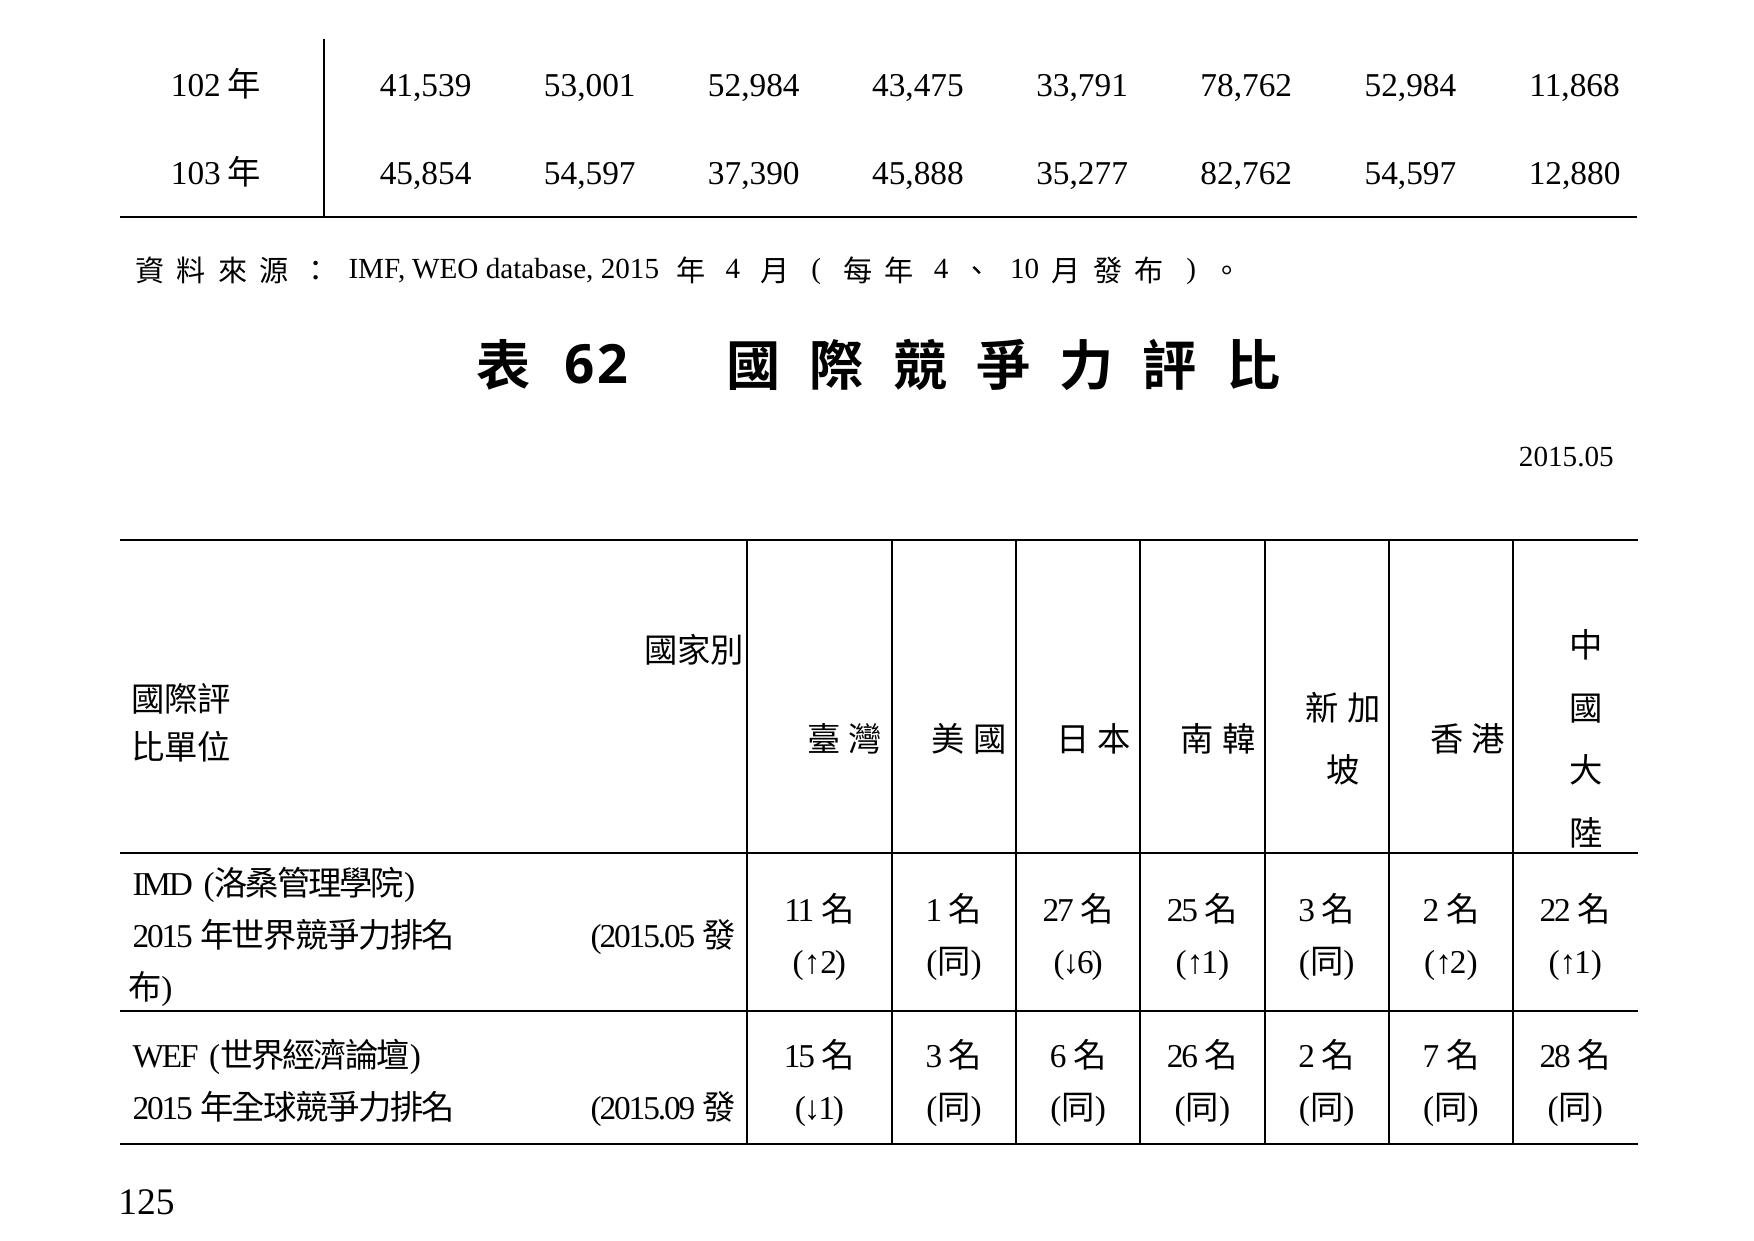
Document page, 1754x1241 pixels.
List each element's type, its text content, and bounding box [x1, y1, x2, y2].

table_header 中國 大陸 [1514, 541, 1637, 852]
table_cell 35,277 [981, 128, 1145, 216]
table_header 國家別 國際評 比單位 [120, 541, 746, 852]
table_cell 52,984 [652, 39, 816, 128]
table_header 美國 [893, 541, 1015, 852]
table_cell 33,791 [981, 39, 1145, 128]
table_cell 54,597 [1309, 128, 1473, 216]
table_cell 102年 [120, 39, 323, 128]
table_cell 12,880 [1473, 128, 1637, 216]
table_header 香港 [1390, 541, 1512, 852]
table_cell 27名 (↓6) [1017, 854, 1139, 1010]
table_cell 22名 (↑1) [1514, 854, 1637, 1010]
table_cell 3名 (同) [893, 1012, 1015, 1143]
text 2015.05 [128, 414, 1628, 477]
table_cell 26名 (同) [1141, 1012, 1264, 1143]
table_cell 2名 (↑2) [1390, 854, 1512, 1010]
table_cell 52,984 [1309, 39, 1473, 128]
table_cell 54,597 [488, 128, 652, 216]
table_cell 41,539 [325, 39, 488, 128]
table_cell 2名 (同) [1266, 1012, 1388, 1143]
table_cell 7名 (同) [1390, 1012, 1512, 1143]
table_cell 11,868 [1473, 39, 1637, 128]
table_cell 15名 (↓1) [748, 1012, 891, 1143]
table_header 新加坡 [1266, 541, 1388, 852]
table_cell 53,001 [488, 39, 652, 128]
table_cell 82,762 [1145, 128, 1309, 216]
subtitle 表62 國際競爭力評比 [128, 289, 1628, 414]
table_cell 1名 (同) [893, 854, 1015, 1010]
table_cell 37,390 [652, 128, 816, 216]
table_cell 43,475 [816, 39, 981, 128]
table_header 南韓 [1141, 541, 1264, 852]
table_cell 6名 (同) [1017, 1012, 1139, 1143]
table_cell 78,762 [1145, 39, 1309, 128]
table_cell 103年 [120, 128, 323, 216]
table_header 臺灣 [748, 541, 891, 852]
table_cell 25名 (↑1) [1141, 854, 1264, 1010]
table_header 日本 [1017, 541, 1139, 852]
text 資料來源：IMF, WEO database, 2015年4月(每年4、10月發布)。 [128, 227, 1628, 289]
table_cell IMD (洛桑管理學院) 2015年世界競爭力排名 (2015.05發布) [120, 854, 746, 1010]
table_cell 3名 (同) [1266, 854, 1388, 1010]
table_cell 45,854 [325, 128, 488, 216]
table_cell 45,888 [816, 128, 981, 216]
table_cell 28名 (同) [1514, 1012, 1637, 1143]
table_cell 11名 (↑2) [748, 854, 891, 1010]
table_cell WEF (世界經濟論壇) 2015年全球競爭力排名 (2015.09發 [120, 1012, 746, 1143]
